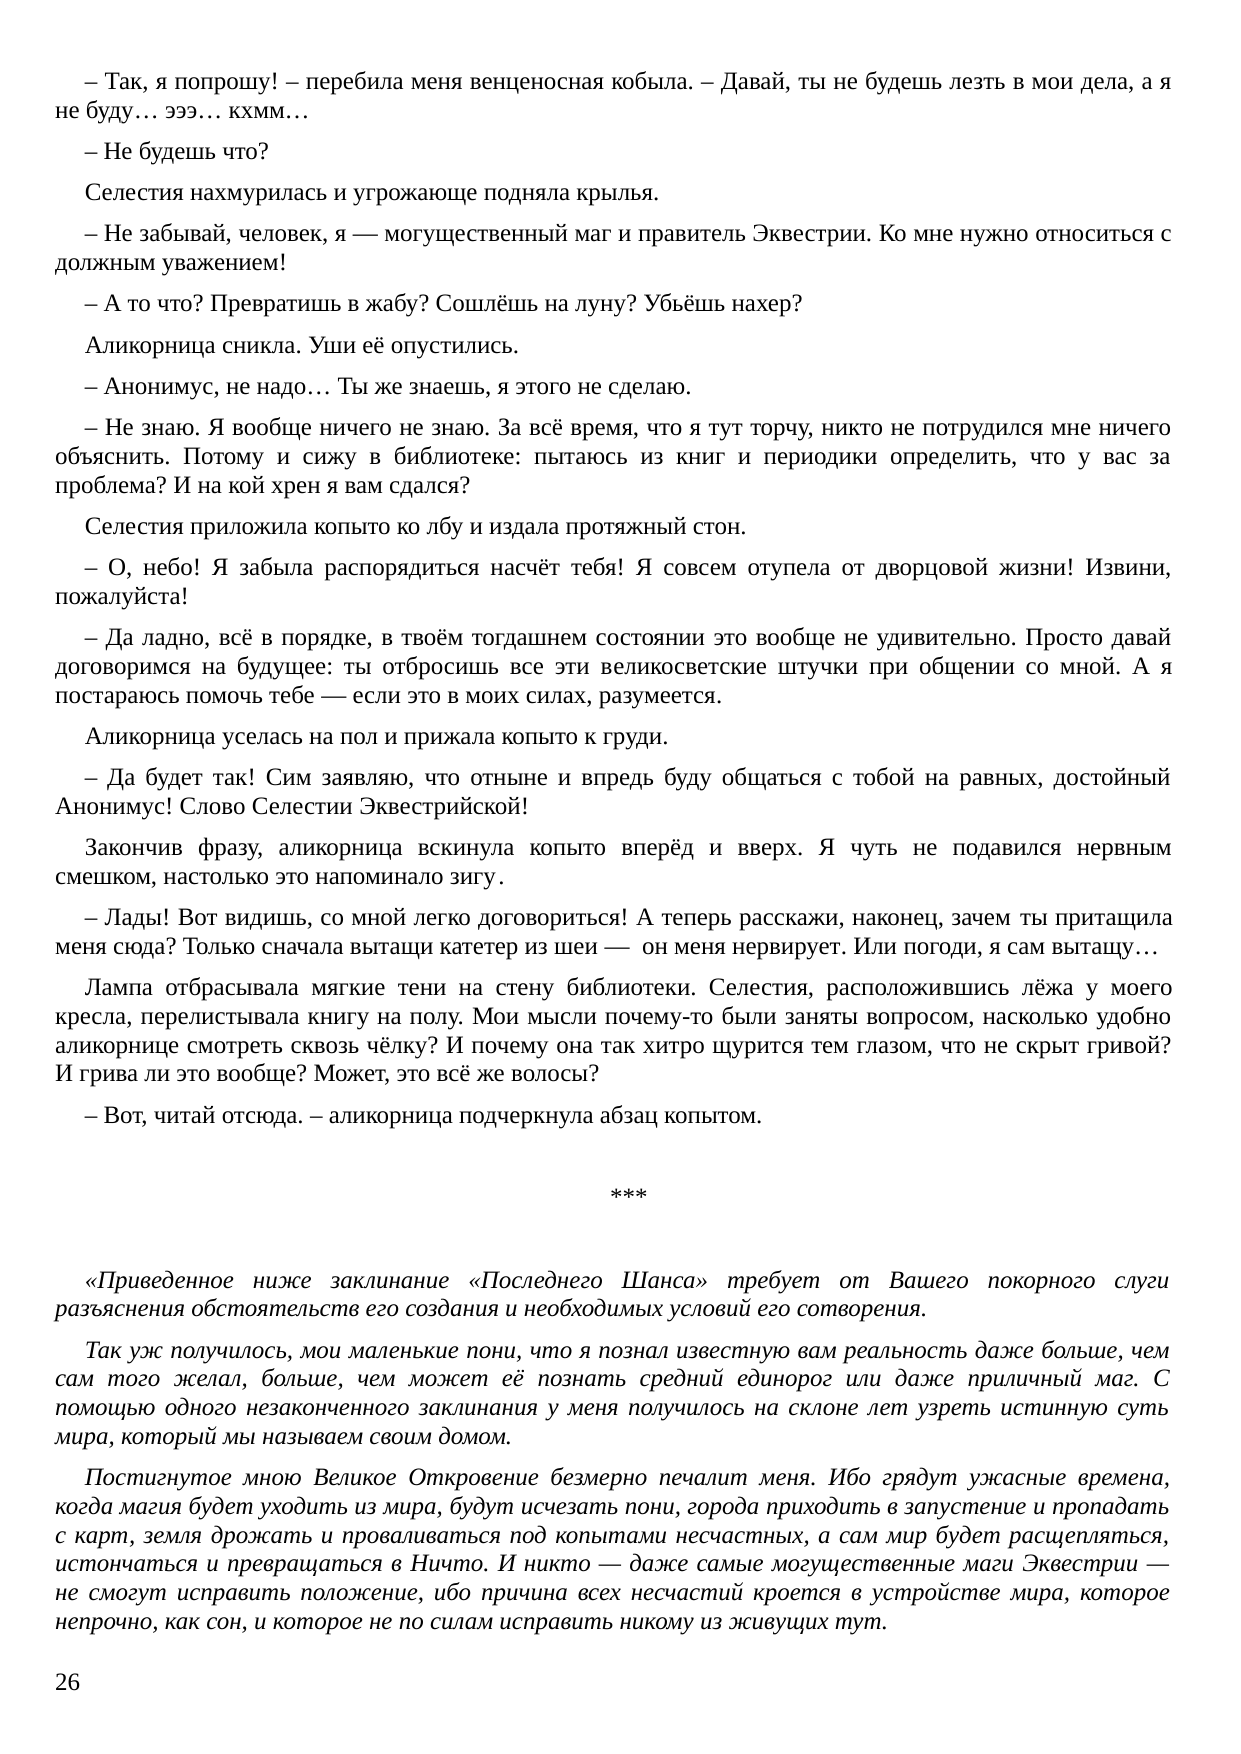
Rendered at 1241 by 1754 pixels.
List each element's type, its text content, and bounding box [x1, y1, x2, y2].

text Так уж получилось, мои маленькие пони, что я познал известную вам реальность даже больше, чем сам того желал, больше, чем может её познать средний единорог или даже приличный маг. С помощью одного незаконченного заклинания у меня получилось на склоне лет узреть истинную суть мира, который мы называем своим домом. [55, 1335, 1173, 1450]
text – О, небо! Я забыла распорядиться насчёт тебя! Я совсем отупела от дворцовой жизни! Извини, пожалуйста! [55, 552, 1173, 610]
text Аликорница сникла. Уши её опустились. [55, 330, 1173, 358]
text – Да будет так! Сим заявляю, что отныне и впредь буду общаться с тобой на равных, достойный Анонимус! Слово Селестии Эквестрийской! [55, 762, 1173, 820]
text – Лады! Вот видишь, со мной легко договориться! А теперь расскажи, наконец, зачем ты притащила меня сюда? Только сначала вытащи катетер из шеи — он меня нервирует. Или погоди, я сам вытащу… [55, 902, 1173, 960]
text – Не забывай, человек, я — могущественный маг и правитель Эквестрии. Ко мне нужно относиться с должным уважением! [55, 218, 1173, 276]
text Селестия нахмурилась и угрожающе подняла крылья. [55, 177, 1173, 206]
text – Так, я попрошу! – перебила меня венценосная кобыла. – Давай, ты не будешь лезть в мои дела, а я не буду… эээ… кхмм… [55, 66, 1173, 123]
text *** [55, 1182, 1173, 1211]
text Лампа отбрасывала мягкие тени на стену библиотеки. Селестия, расположившись лёжа у моего кресла, перелистывала книгу на полу. Мои мысли почему-то были заняты вопросом, насколько удобно аликорнице смотреть сквозь чёлку? И почему она так хитро щурится тем глазом, что не скрыт гривой? И грива ли это вообще? Может, это всё же волосы? [55, 972, 1173, 1087]
text Закончив фразу, аликорница вскинула копыто вперёд и вверх. Я чуть не подавился нервным смешком, настолько это напоминало зигу . [55, 832, 1173, 890]
text – Да ладно, всё в порядке, в твоём тогдашнем состоянии это вообще не удивительно. Просто давай договоримся на будущее: ты отбросишь все эти великосветские штучки при общении со мной. А я постараюсь помочь тебе — если это в моих силах, разумеется. [55, 622, 1173, 708]
text «Приведенное ниже заклинание «Последнего Шанса» требует от Вашего покорного слуги разъяснения обстоятельств его создания и необходимых условий его сотворения. [55, 1265, 1173, 1322]
text Селестия приложила копыто ко лбу и издала протяжный стон. [55, 511, 1173, 540]
text – Анонимус, не надо… Ты же знаешь, я этого не сделаю. [55, 371, 1173, 400]
text Аликорница уселась на пол и прижала копыто к груди. [55, 721, 1173, 750]
text Постигнутое мною Великое Откровение безмерно печалит меня. Ибо грядут ужасные времена, когда магия будет уходить из мира, будут исчезать пони, города приходить в запустение и пропадать с карт, земля дрожать и проваливаться под копытами несчастных, а сам мир будет расщепляться, истончаться и превращаться в Ничто. И никто — даже самые могущественные маги Эквестрии — не смогут исправить положение, ибо причина всех несчастий кроется в устройстве мира, которое непрочно, как сон, и которое не по силам исправить никому из живущих тут. [55, 1462, 1173, 1635]
text – А то что? Превратишь в жабу? Сошлёшь на луну? Убьёшь нахер? [55, 288, 1173, 317]
text – Не знаю. Я вообще ничего не знаю. За всё время, что я тут торчу, никто не потрудился мне ничего объяснить. Потому и сижу в библиотеке: пытаюсь из книг и периодики определить, что у вас за проблема? И на кой хрен я вам сдался? [55, 412, 1173, 498]
text – Не будешь что? [55, 136, 1173, 165]
text – Вот, читай отсюда. – аликорница подчеркнула абзац копытом. [55, 1100, 1173, 1128]
